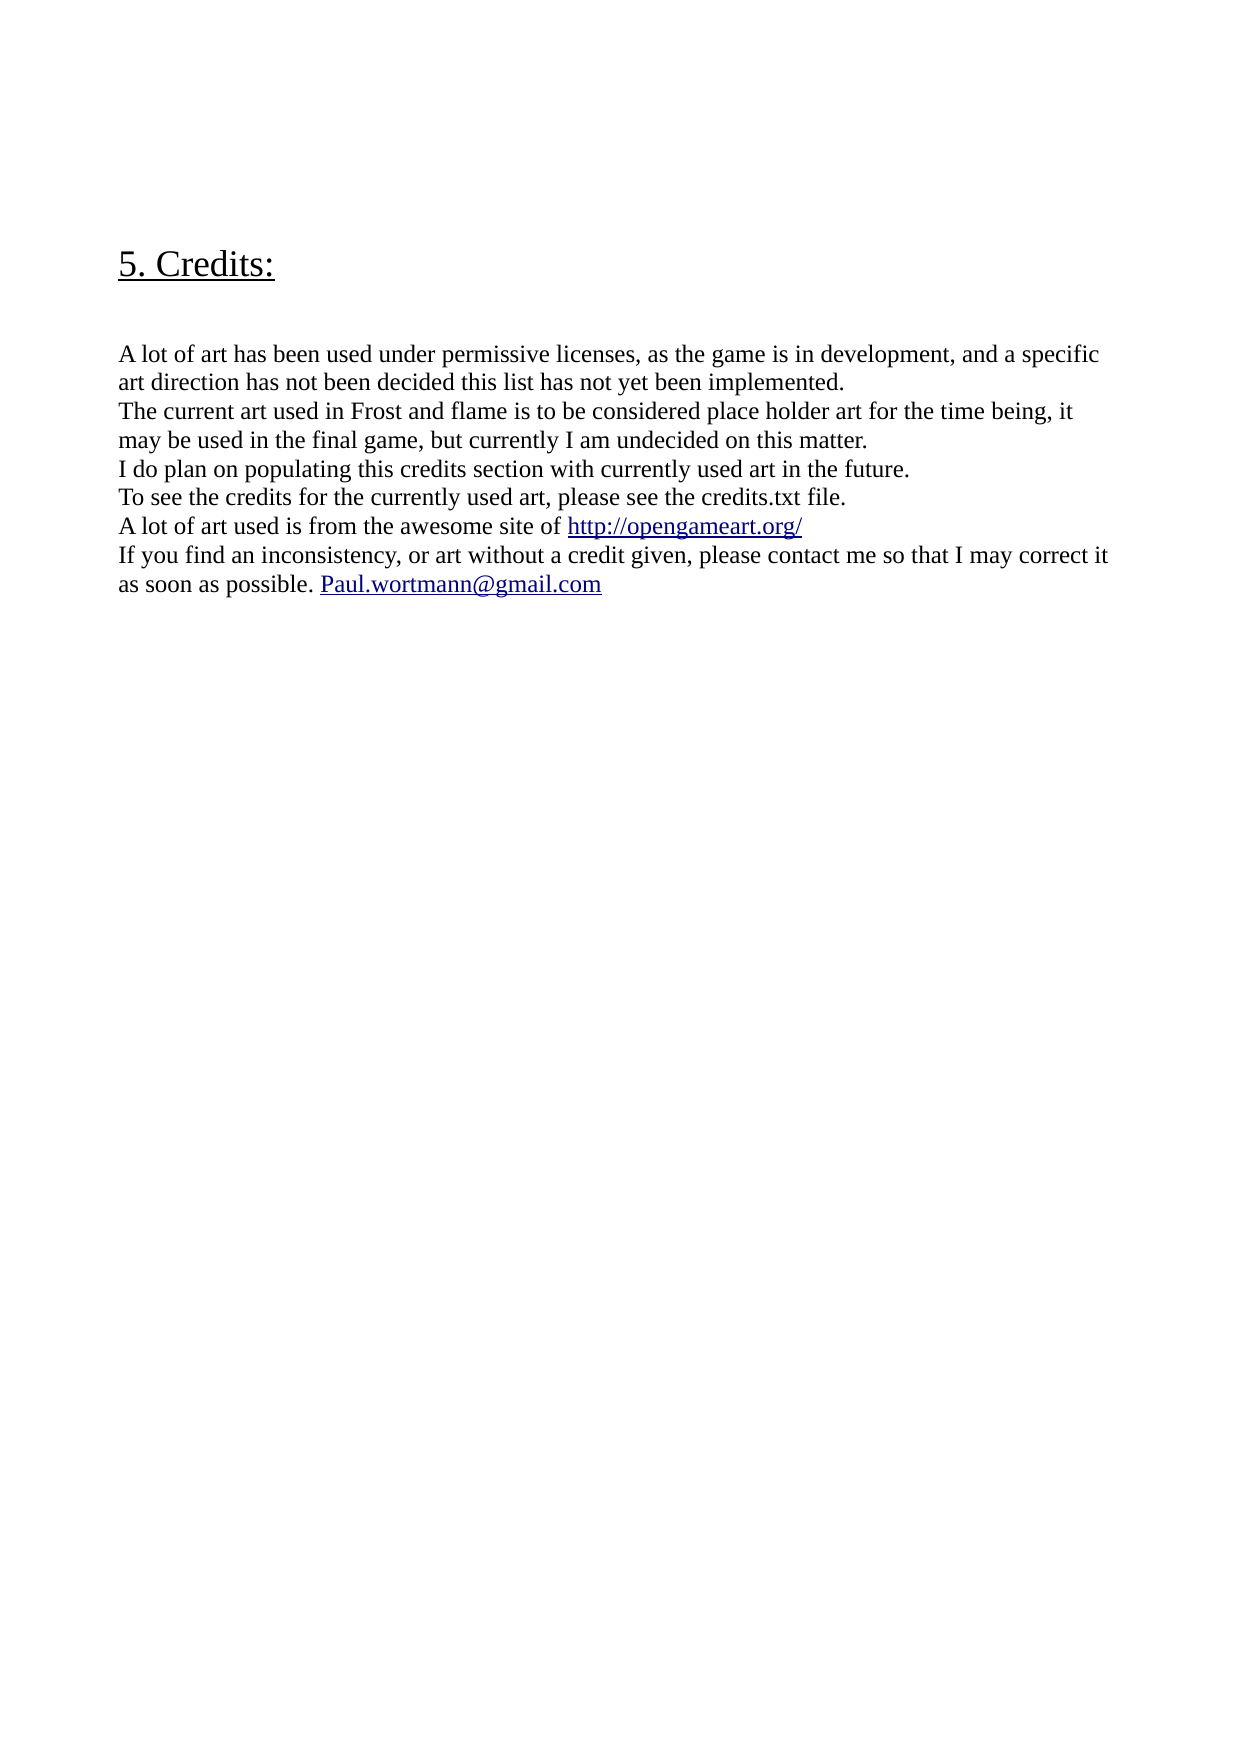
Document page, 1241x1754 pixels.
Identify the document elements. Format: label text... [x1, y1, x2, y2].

text A lot of art has been used under permissive licenses, as the game is in development, and a specific art direction has not been decided this list has not yet been implemented. The current art used in Frost and flame is to be considered place holder art for the time being, it may be used in the final game, but currently I am undecided on this matter. I do plan on populating this credits section with currently used art in the future. To see the credits for the currently used art, please see the credits.txt file. A lot of art used is from the awesome site of http://opengameart.org/ If you find an inconsistency, or art without a credit given, please contact me so that I may correct it as soon as possible. Paul.wortmann@gmail.com [118, 339, 1122, 597]
text 5. Credits: [118, 242, 1122, 285]
